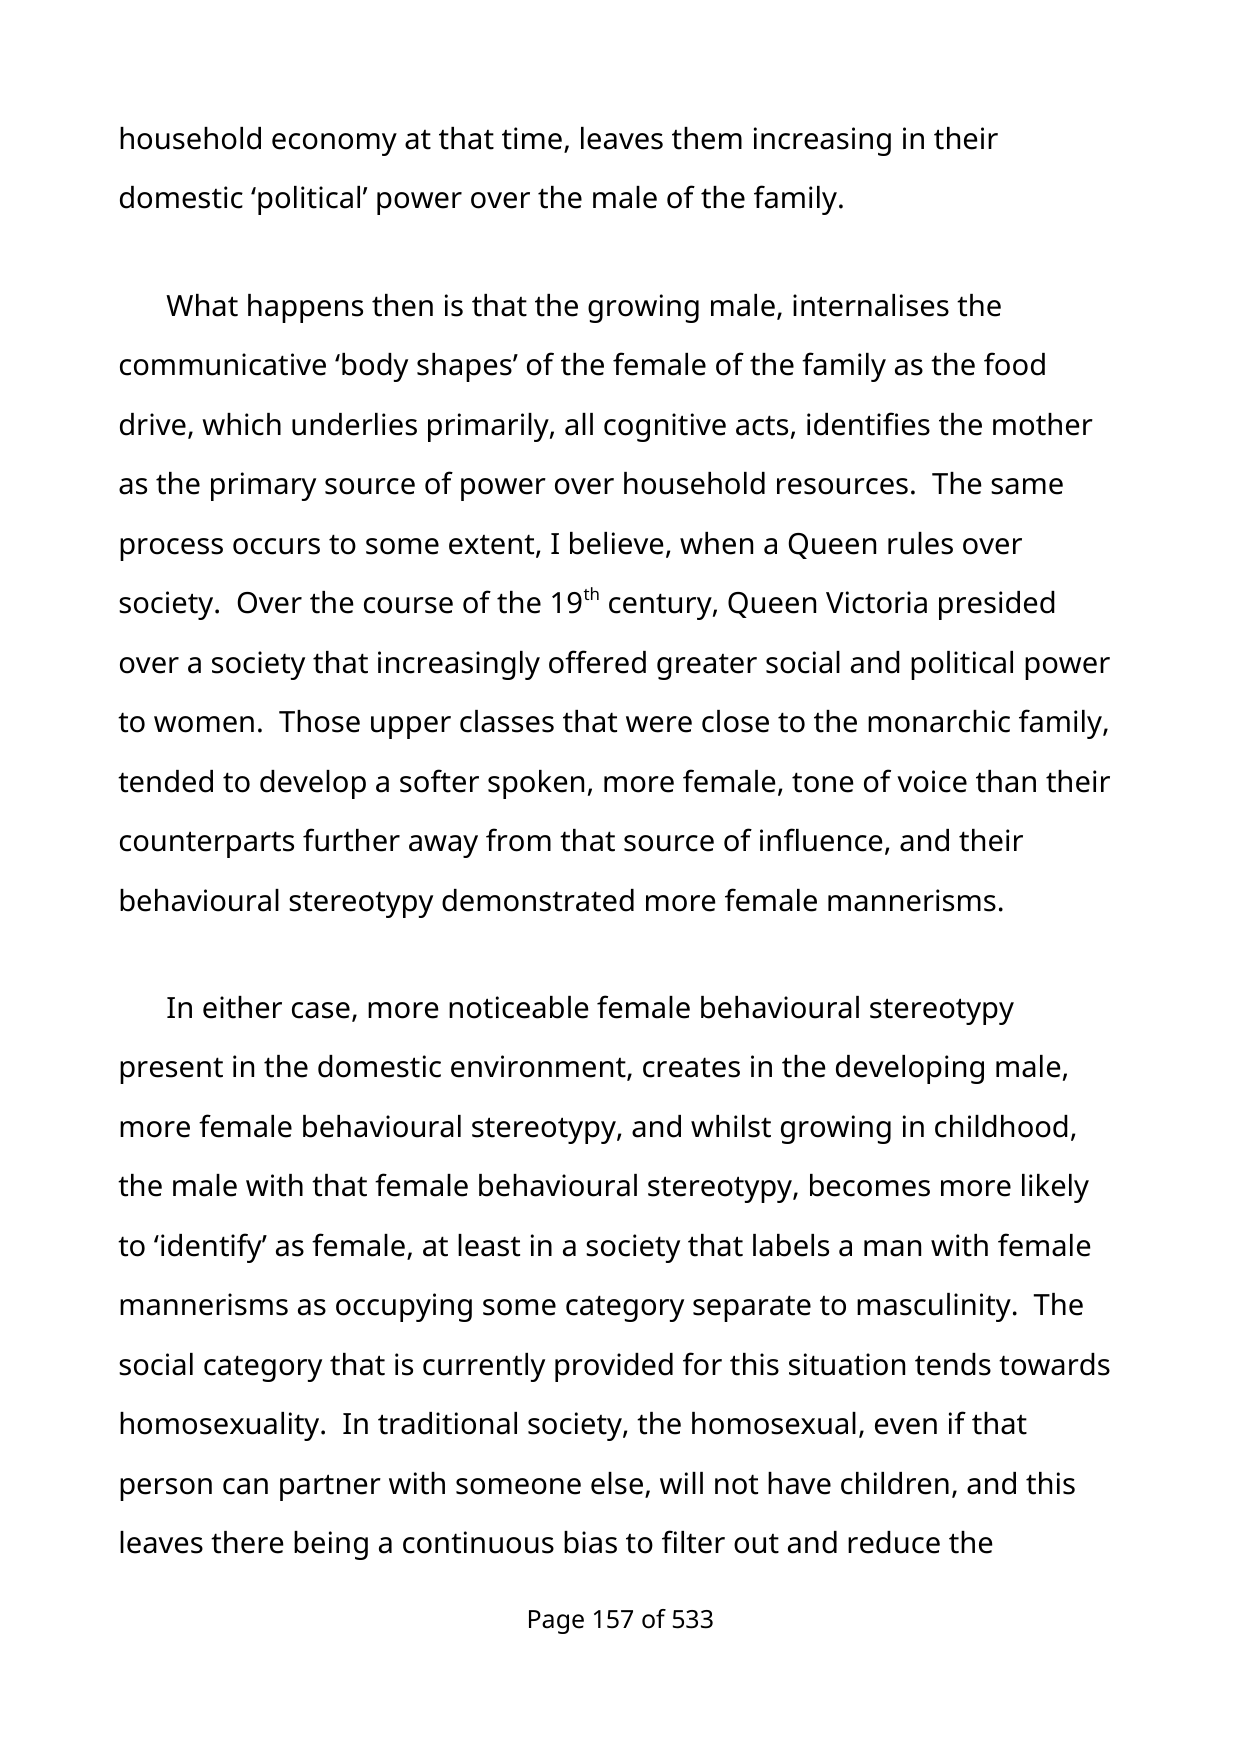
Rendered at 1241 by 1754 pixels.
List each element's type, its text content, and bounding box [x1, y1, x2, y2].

text household economy at that time, leaves them increasing in their domestic ‘political’ power over the male of the family. [118, 118, 1122, 217]
text In either case, more noticeable female behavioural stereotypy present in the domestic environment, creates in the developing male, more female behavioural stereotypy, and whilst growing in childhood, the male with that female behavioural stereotypy, becomes more likely to ‘identify’ as female, at least in a society that labels a man with female mannerisms as occupying some category separate to masculinity. The social category that is currently provided for this situation tends towards homosexuality. In traditional society, the homosexual, even if that person can partner with someone else, will not have children, and this leaves there being a continuous bias to filter out and reduce the [118, 987, 1122, 1562]
text What happens then is that the growing male, internalises the communicative ‘body shapes’ of the female of the family as the food drive, which underlies primarily, all cognitive acts, identifies the mother as the primary source of power over household resources. The same process occurs to some extent, I believe, when a Queen rules over society. Over the course of the 19th century, Queen Victoria presided over a society that increasingly offered greater social and political power to women. Those upper classes that were close to the monarchic family, tended to develop a softer spoken, more female, tone of voice than their counterparts further away from that source of influence, and their behavioural stereotypy demonstrated more female mannerisms. [118, 285, 1122, 919]
